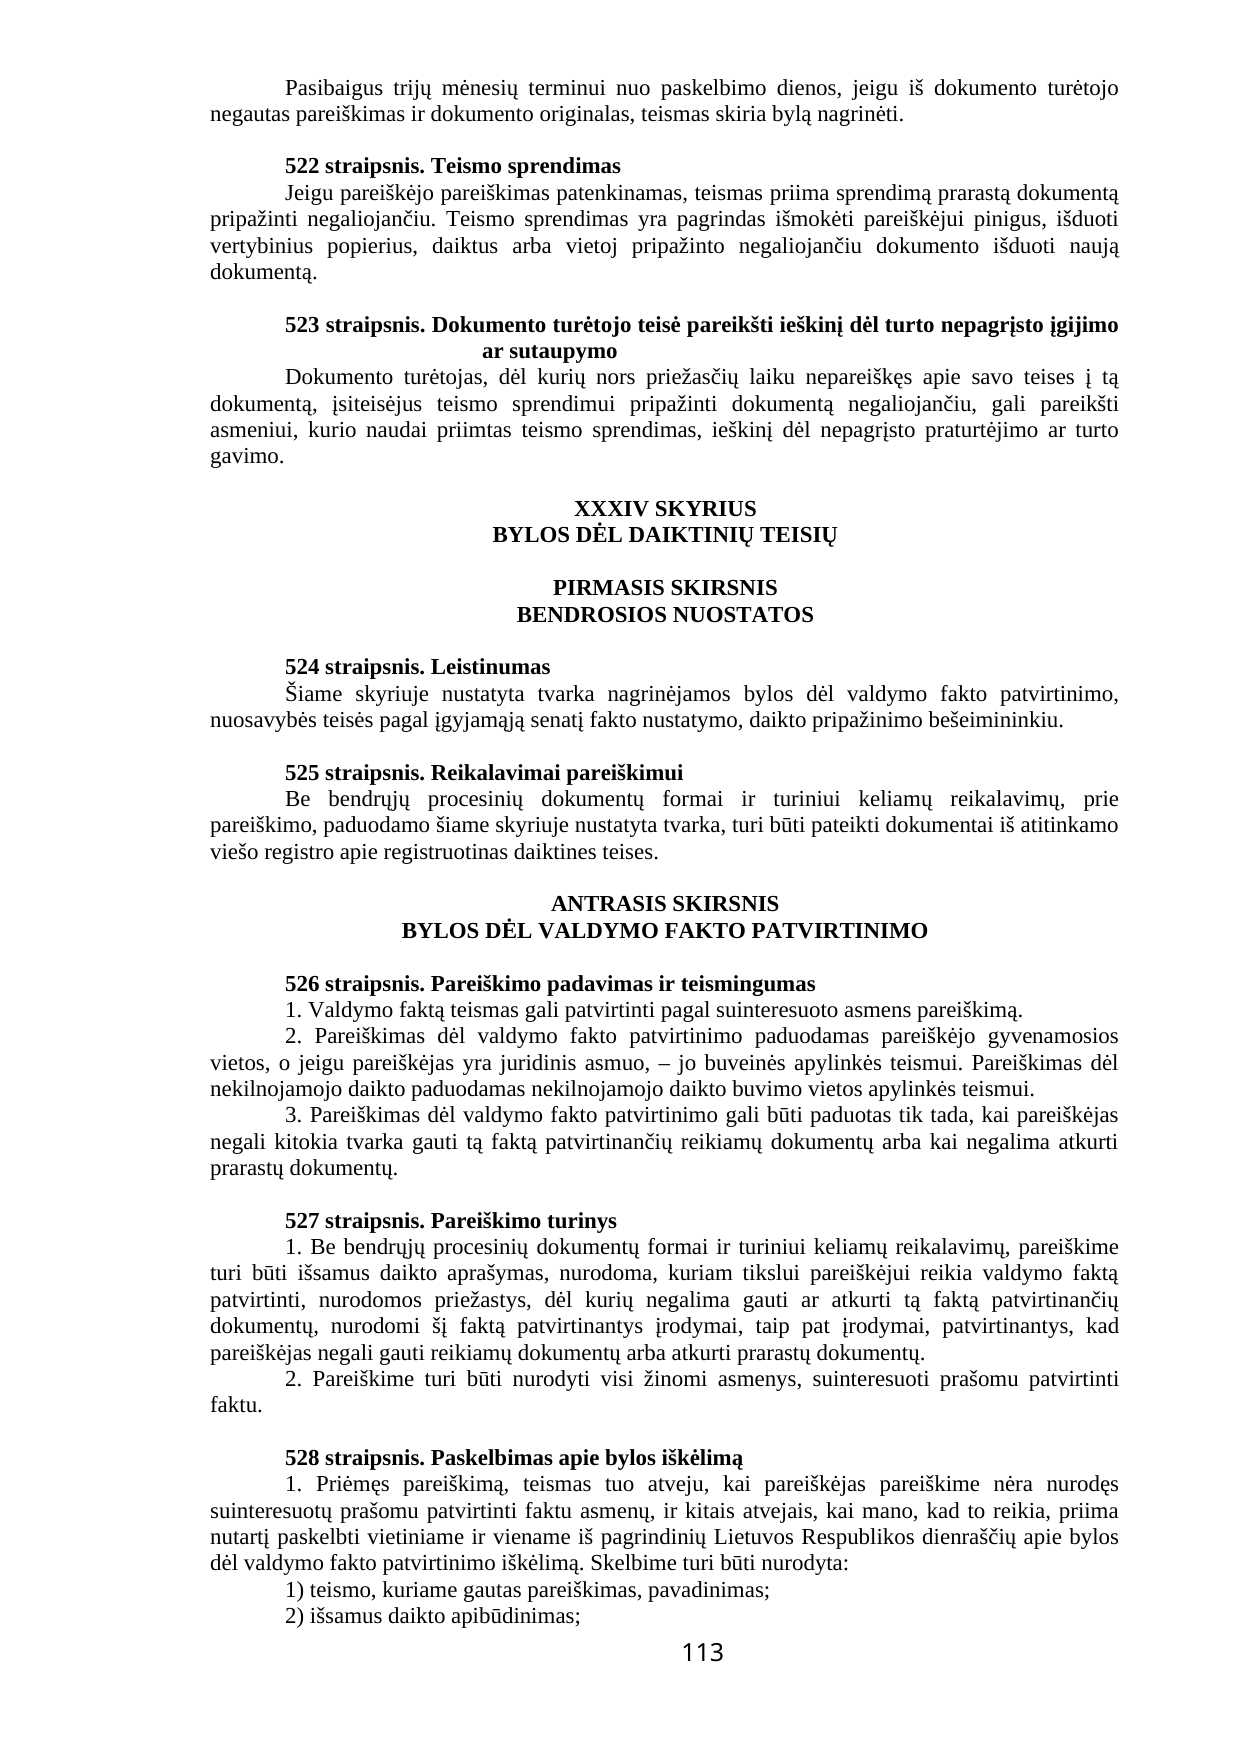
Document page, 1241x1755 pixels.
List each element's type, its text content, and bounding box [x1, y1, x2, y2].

text 1. Be bendrųjų procesinių dokumentų formai ir turiniui keliamų reikalavimų, pareiškime turi būti išsamus daikto aprašymas, nurodoma, kuriam tikslui pareiškėjui reikia valdymo faktą patvirtinti, nurodomos priežastys, dėl kurių negalima gauti ar atkurti tą faktą patvirtinančių dokumentų, nurodomi šį faktą patvirtinantys įrodymai, taip pat įrodymai, patvirtinantys, kad pareiškėjas negali gauti reikiamų dokumentų arba atkurti prarastų dokumentų. [210, 1233, 1120, 1365]
subtitle Bylos DĖL daiktinių teisių [210, 522, 1120, 548]
text Šiame skyriuje nustatyta tvarka nagrinėjamos bylos dėl valdymo fakto patvirtinimo, nuosavybės teisės pagal įgyjamąją senatį fakto nustatymo, daikto pripažinimo bešeimininkiu. [210, 680, 1120, 732]
text 522 straipsnis. Teismo sprendimas [210, 153, 1120, 179]
text Pasibaigus trijų mėnesių terminui nuo paskelbimo dienos, jeigu iš dokumento turėtojo negautas pareiškimas ir dokumento originalas, teismas skiria bylą nagrinėti. [210, 73, 1120, 126]
text 525 straipsnis. Reikalavimai pareiškimui [210, 759, 1120, 785]
text 1. Valdymo faktą teismas gali patvirtinti pagal suinteresuoto asmens pareiškimą. [210, 996, 1120, 1022]
text 526 straipsnis. Pareiškimo padavimas ir teismingumas [210, 969, 1120, 996]
text 2. Pareiškimas dėl valdymo fakto patvirtinimo paduodamas pareiškėjo gyvenamosios vietos, o jeigu pareiškėjas yra juridinis asmuo, – jo buveinės apylinkės teismui. Pareiškimas dėl nekilnojamojo daikto paduodamas nekilnojamojo daikto buvimo vietos apylinkės teismui. [210, 1022, 1120, 1101]
text Be bendrųjų procesinių dokumentų formai ir turiniui keliamų reikalavimų, prie pareiškimo, paduodamo šiame skyriuje nustatyta tvarka, turi būti pateikti dokumentai iš atitinkamo viešo registro apie registruotinas daiktines teises. [210, 785, 1120, 864]
subtitle Bendrosios nuostatos [210, 601, 1120, 627]
text Jeigu pareiškėjo pareiškimas patenkinamas, teismas priima sprendimą prarastą dokumentą pripažinti negaliojančiu. Teismo sprendimas yra pagrindas išmokėti pareiškėjui pinigus, išduoti vertybinius popierius, daiktus arba vietoj pripažinto negaliojančiu dokumento išduoti naują dokumentą. [210, 179, 1120, 284]
text 527 straipsnis. Pareiškimo turinys [210, 1207, 1120, 1233]
text Dokumento turėtojas, dėl kurių nors priežasčių laiku nepareiškęs apie savo teises į tą dokumentą, įsiteisėjus teismo sprendimui pripažinti dokumentą negaliojančiu, gali pareikšti asmeniui, kurio naudai priimtas teismo sprendimas, ieškinį dėl nepagrįsto praturtėjimo ar turto gavimo. [210, 363, 1120, 469]
subtitle Pirmasis skirsnis [210, 574, 1120, 601]
text 524 straipsnis. Leistinumas [210, 653, 1120, 680]
text 1) teismo, kuriame gautas pareiškimas, pavadinimas; [210, 1576, 1120, 1602]
subtitle BYLOS DĖL Valdymo fakto patvirtinimo [210, 917, 1120, 943]
text 523 straipsnis. Dokumento turėtojo teisė pareikšti ieškinį dėl turto nepagrįsto įgijimo ar sutaupymo [285, 311, 1120, 363]
text 3. Pareiškimas dėl valdymo fakto patvirtinimo gali būti paduotas tik tada, kai pareiškėjas negali kitokia tvarka gauti tą faktą patvirtinančių reikiamų dokumentų arba kai negalima atkurti prarastų dokumentų. [210, 1101, 1120, 1180]
text 2. Pareiškime turi būti nurodyti visi žinomi asmenys, suinteresuoti prašomu patvirtinti faktu. [210, 1365, 1120, 1418]
subtitle Antrasis skirsnis [210, 891, 1120, 917]
text 1. Priėmęs pareiškimą, teismas tuo atveju, kai pareiškėjas pareiškime nėra nurodęs suinteresuotų prašomu patvirtinti faktu asmenų, ir kitais atvejais, kai mano, kad to reikia, priima nutartį paskelbti vietiniame ir viename iš pagrindinių Lietuvos Respublikos dienraščių apie bylos dėl valdymo fakto patvirtinimo iškėlimą. Skelbime turi būti nurodyta: [210, 1470, 1120, 1576]
text 528 straipsnis. Paskelbimas apie bylos iškėlimą [210, 1444, 1120, 1470]
subtitle XXXIV skyrius [210, 495, 1120, 522]
text 2) išsamus daikto apibūdinimas; [210, 1602, 1120, 1628]
